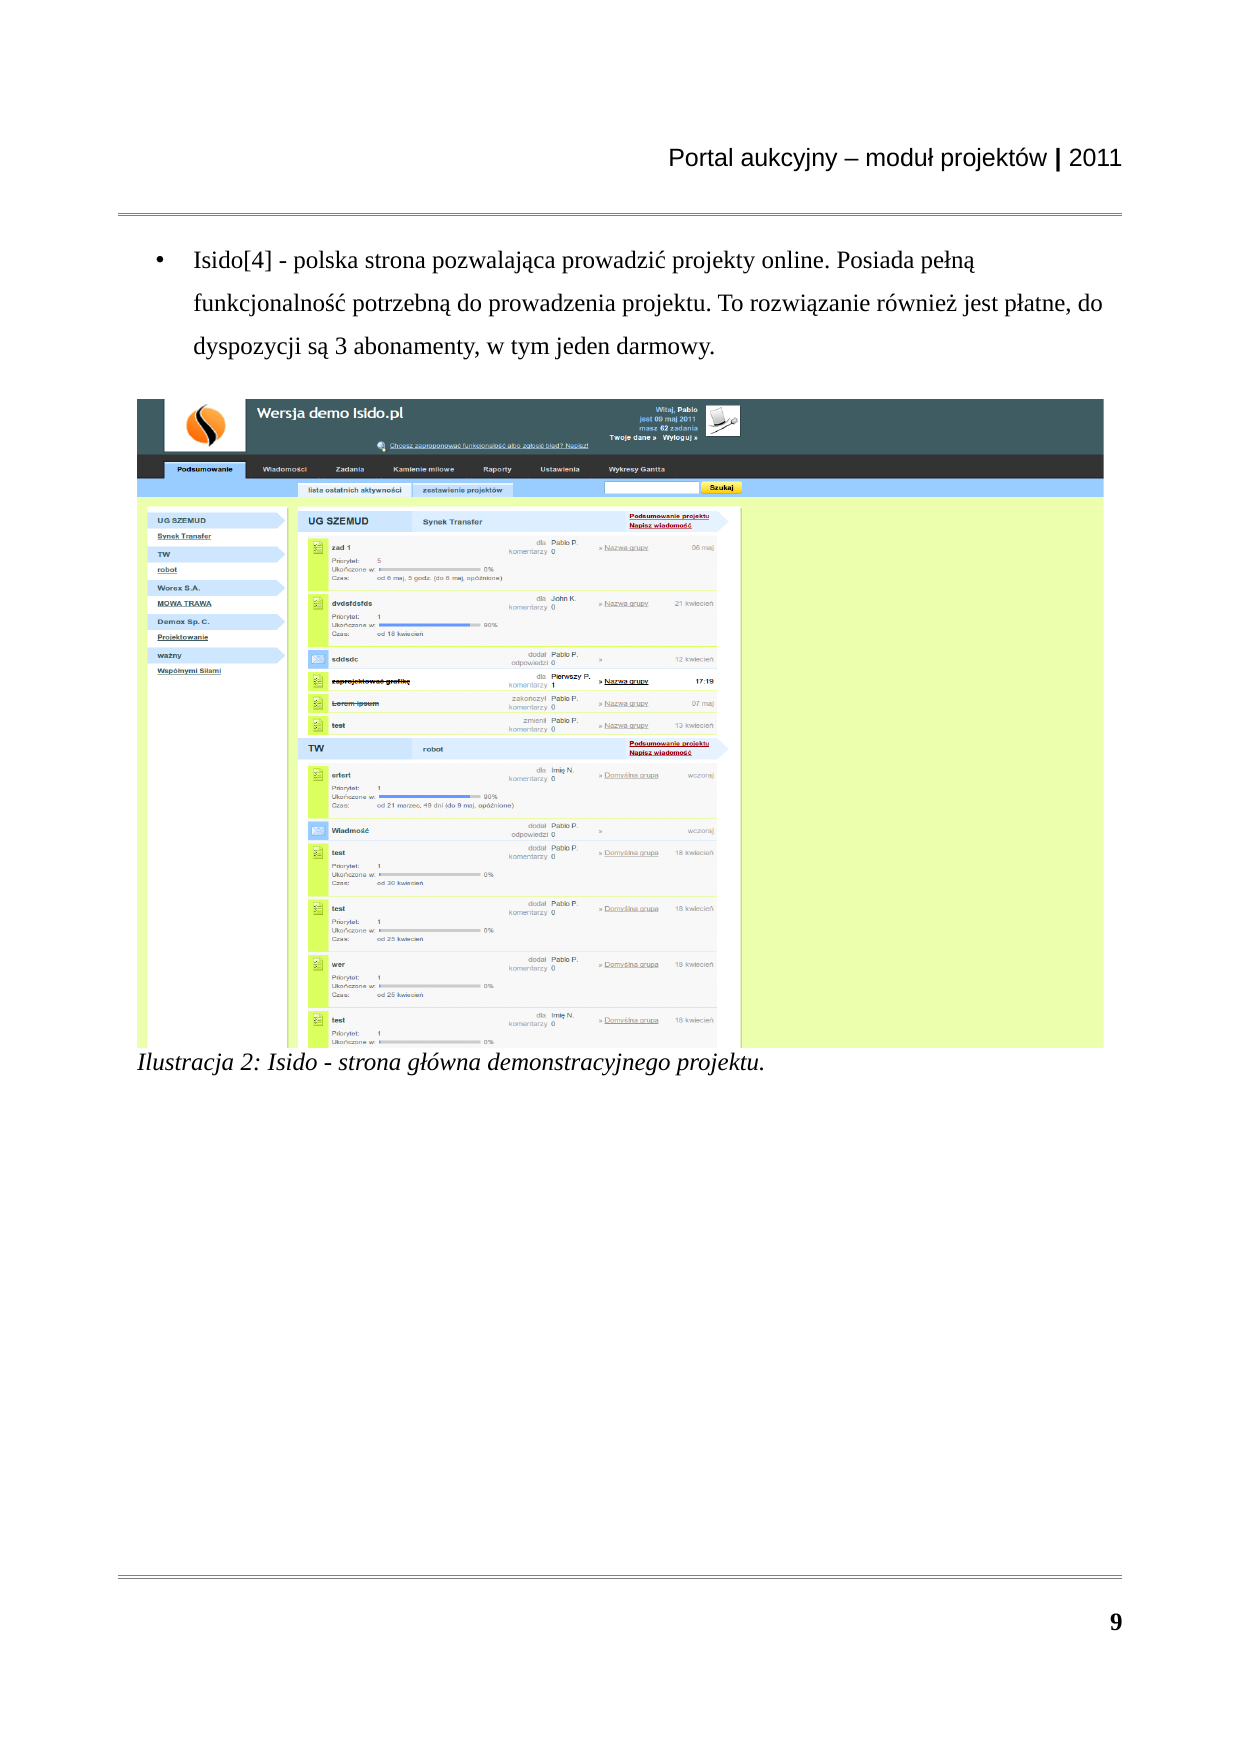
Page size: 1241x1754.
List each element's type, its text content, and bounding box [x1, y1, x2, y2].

list Isido[4] - polska strona pozwalająca prowadzić projekty online. Posiada pełną funkcjonalność potrzebną do prowadzenia projektu. To rozwiązanie również jest płatne, do dyspozycji są 3 abonamenty, w tym jeden darmowy. [156, 245, 1122, 360]
text Ilustracja 2: Isido - strona główna demonstracyjnego projektu. [137, 1048, 1103, 1076]
picture [137, 399, 1104, 1048]
